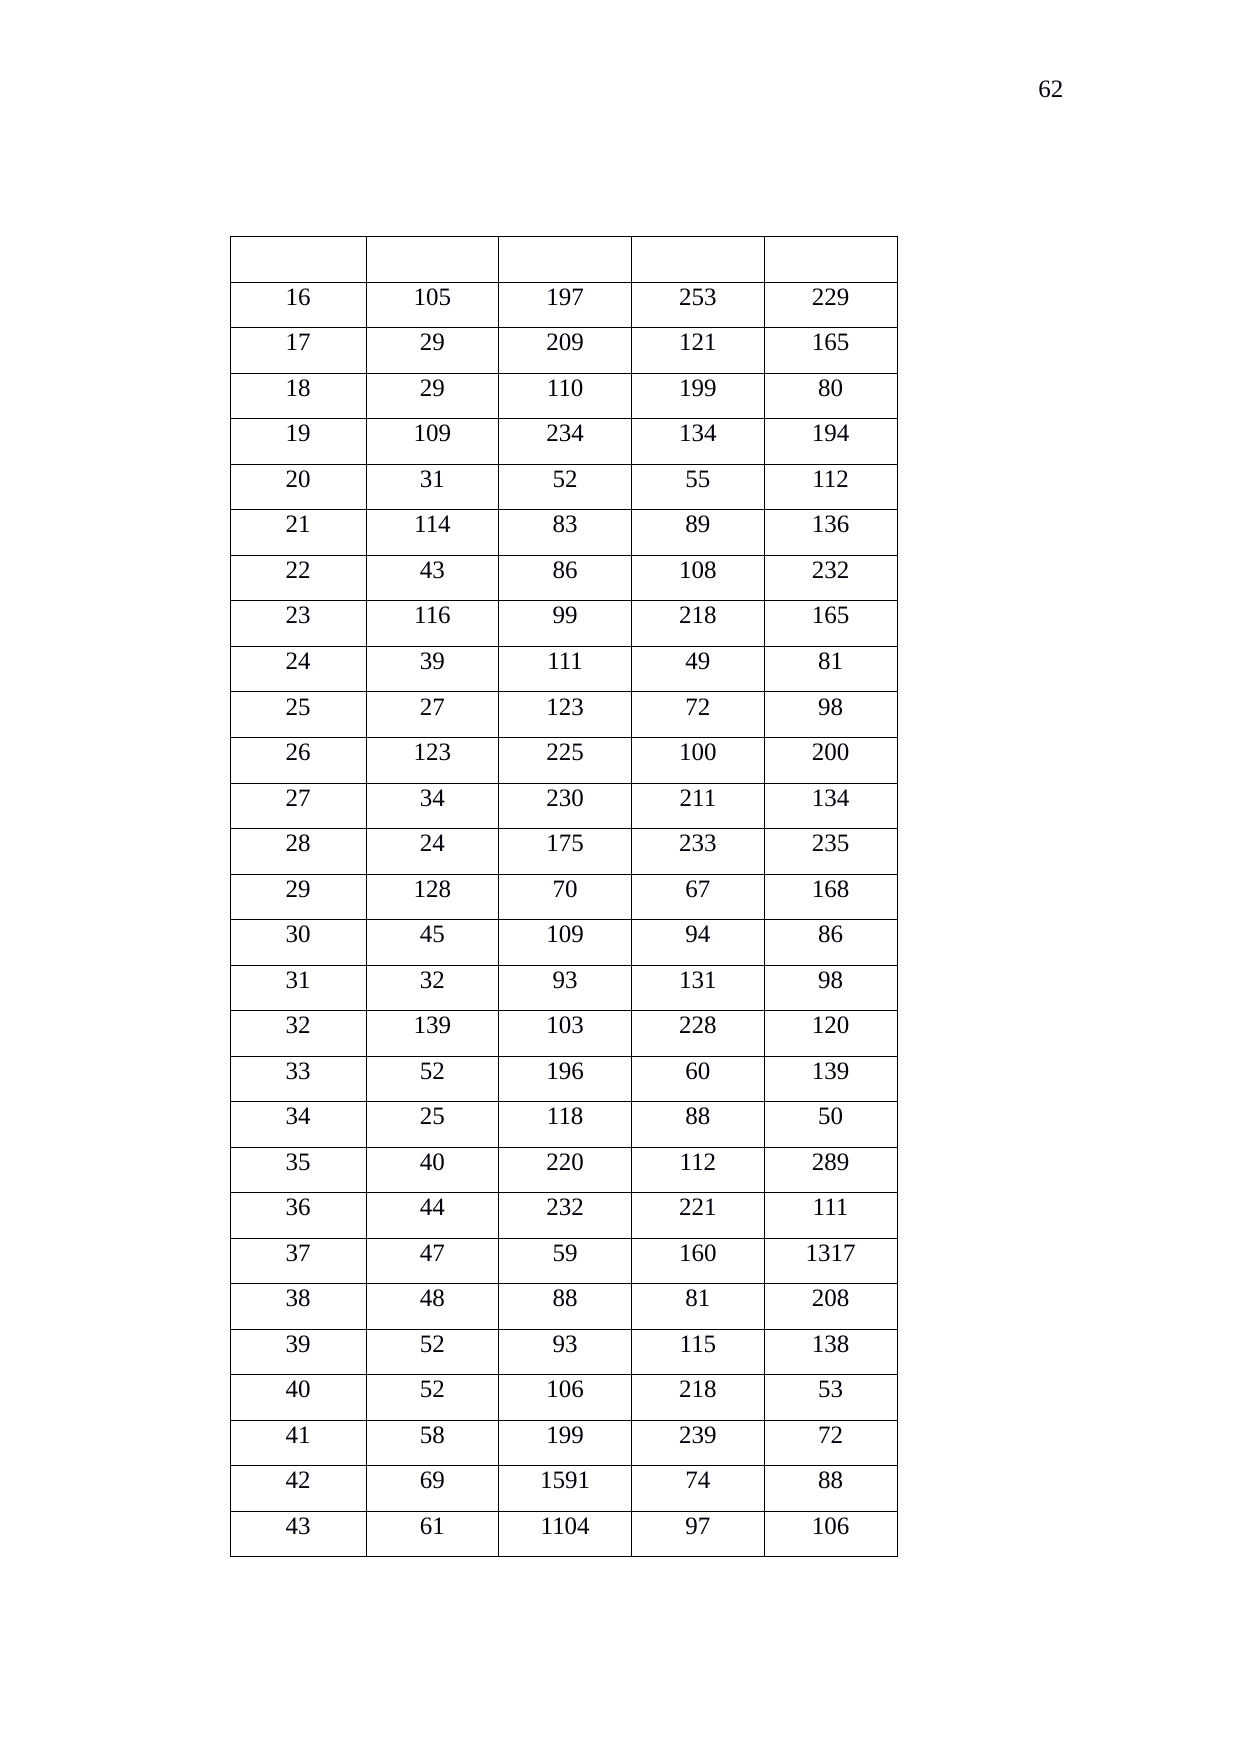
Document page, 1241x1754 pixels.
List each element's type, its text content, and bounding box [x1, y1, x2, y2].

table_cell 60 [632, 1057, 764, 1101]
table_cell 42 [231, 1466, 366, 1511]
table_cell 74 [632, 1466, 764, 1511]
table_cell 239 [632, 1421, 764, 1465]
table_cell 43 [367, 556, 498, 600]
table_cell 134 [765, 784, 897, 828]
table_cell 112 [632, 1148, 764, 1192]
table_cell 233 [632, 829, 764, 873]
table_cell 69 [367, 1466, 498, 1511]
table_cell 253 [632, 283, 764, 327]
table_cell 98 [765, 966, 897, 1010]
table_cell 175 [499, 829, 631, 873]
table_cell 19 [231, 419, 366, 464]
table_cell 89 [632, 510, 764, 555]
table_cell 37 [231, 1239, 366, 1283]
table_cell 118 [499, 1102, 631, 1147]
table_cell 221 [632, 1193, 764, 1238]
table_cell 25 [231, 692, 366, 737]
table_cell 23 [231, 601, 366, 646]
table_cell 114 [367, 510, 498, 555]
table_cell 232 [499, 1193, 631, 1238]
table_cell 108 [632, 556, 764, 600]
table_cell 18 [231, 374, 366, 418]
table_cell 52 [367, 1375, 498, 1420]
table_cell 70 [499, 875, 631, 919]
table_cell 22 [231, 556, 366, 600]
table_cell 98 [765, 692, 897, 737]
table_cell 20 [231, 465, 366, 509]
table_cell 100 [632, 738, 764, 782]
table_cell 32 [231, 1011, 366, 1056]
table_cell 21 [231, 510, 366, 555]
table_cell 211 [632, 784, 764, 828]
table_cell 88 [765, 1466, 897, 1511]
table_cell 121 [632, 328, 764, 373]
table_cell 44 [367, 1193, 498, 1238]
table_cell 38 [231, 1284, 366, 1329]
table_cell 112 [765, 465, 897, 509]
table_cell 218 [632, 1375, 764, 1420]
table_cell 208 [765, 1284, 897, 1329]
table_cell 196 [499, 1057, 631, 1101]
table_cell 17 [231, 328, 366, 373]
table_cell 50 [765, 1102, 897, 1147]
table_cell 52 [499, 465, 631, 509]
table_cell 230 [499, 784, 631, 828]
table_cell 88 [632, 1102, 764, 1147]
table_cell 128 [367, 875, 498, 919]
table_cell 123 [499, 692, 631, 737]
table_cell 27 [231, 784, 366, 828]
table_cell 16 [231, 283, 366, 327]
table_cell 123 [367, 738, 498, 782]
table_cell 200 [765, 738, 897, 782]
table_cell 165 [765, 328, 897, 373]
table_cell 24 [231, 647, 366, 691]
table_cell 232 [765, 556, 897, 600]
table_cell 1104 [499, 1512, 631, 1556]
table_cell 160 [632, 1239, 764, 1283]
table_cell 99 [499, 601, 631, 646]
table_cell 72 [765, 1421, 897, 1465]
table_cell 197 [499, 283, 631, 327]
table_cell 111 [499, 647, 631, 691]
table_cell 225 [499, 738, 631, 782]
table_cell 36 [231, 1193, 366, 1238]
table_cell 131 [632, 966, 764, 1010]
table_cell 165 [765, 601, 897, 646]
table_cell [231, 237, 366, 282]
table_cell 86 [499, 556, 631, 600]
table_cell 218 [632, 601, 764, 646]
table_cell [367, 237, 498, 282]
table_cell 109 [499, 920, 631, 964]
table_cell 47 [367, 1239, 498, 1283]
table_cell 32 [367, 966, 498, 1010]
table_cell 168 [765, 875, 897, 919]
table_cell 48 [367, 1284, 498, 1329]
table_cell [632, 237, 764, 282]
table_cell 52 [367, 1330, 498, 1374]
table_cell 35 [231, 1148, 366, 1192]
table_cell 40 [231, 1375, 366, 1420]
table_cell 97 [632, 1512, 764, 1556]
table_cell 1591 [499, 1466, 631, 1511]
table_cell 27 [367, 692, 498, 737]
table_cell 93 [499, 1330, 631, 1374]
table_cell 134 [632, 419, 764, 464]
table_cell 138 [765, 1330, 897, 1374]
table_cell [765, 237, 897, 282]
table_cell 109 [367, 419, 498, 464]
table_cell 52 [367, 1057, 498, 1101]
table_cell 41 [231, 1421, 366, 1465]
table_cell 55 [632, 465, 764, 509]
table_cell 115 [632, 1330, 764, 1374]
table_cell 88 [499, 1284, 631, 1329]
table_cell 80 [765, 374, 897, 418]
table_cell 111 [765, 1193, 897, 1238]
table_cell 39 [367, 647, 498, 691]
table_cell 234 [499, 419, 631, 464]
table_cell 103 [499, 1011, 631, 1056]
table_cell 43 [231, 1512, 366, 1556]
table_cell 34 [231, 1102, 366, 1147]
table_cell 24 [367, 829, 498, 873]
table_cell 61 [367, 1512, 498, 1556]
table_cell 105 [367, 283, 498, 327]
table_cell 49 [632, 647, 764, 691]
table_cell 30 [231, 920, 366, 964]
table_cell 31 [367, 465, 498, 509]
table_cell 81 [765, 647, 897, 691]
table_cell 81 [632, 1284, 764, 1329]
table_cell 139 [765, 1057, 897, 1101]
table_cell 33 [231, 1057, 366, 1101]
table_cell 29 [367, 328, 498, 373]
table_cell 220 [499, 1148, 631, 1192]
table_cell 1317 [765, 1239, 897, 1283]
table_cell 72 [632, 692, 764, 737]
table_cell 289 [765, 1148, 897, 1192]
table_cell 86 [765, 920, 897, 964]
table_cell 229 [765, 283, 897, 327]
table_cell 67 [632, 875, 764, 919]
table_cell 39 [231, 1330, 366, 1374]
table_cell 26 [231, 738, 366, 782]
table_cell 120 [765, 1011, 897, 1056]
table_cell 40 [367, 1148, 498, 1192]
table_cell 116 [367, 601, 498, 646]
table_cell 45 [367, 920, 498, 964]
table_cell 29 [231, 875, 366, 919]
table_cell 194 [765, 419, 897, 464]
table_cell 94 [632, 920, 764, 964]
table_cell 199 [632, 374, 764, 418]
table_cell 136 [765, 510, 897, 555]
table_cell 28 [231, 829, 366, 873]
table_cell 58 [367, 1421, 498, 1465]
table_cell 93 [499, 966, 631, 1010]
table_cell 25 [367, 1102, 498, 1147]
table_cell 106 [765, 1512, 897, 1556]
table_cell 110 [499, 374, 631, 418]
table_cell 235 [765, 829, 897, 873]
table_cell 228 [632, 1011, 764, 1056]
table_cell 83 [499, 510, 631, 555]
table_cell 29 [367, 374, 498, 418]
table_cell 31 [231, 966, 366, 1010]
table_cell 34 [367, 784, 498, 828]
table_cell 199 [499, 1421, 631, 1465]
table_cell 106 [499, 1375, 631, 1420]
table_cell 209 [499, 328, 631, 373]
table_cell 53 [765, 1375, 897, 1420]
table_cell 139 [367, 1011, 498, 1056]
table_cell [499, 237, 631, 282]
table_cell 59 [499, 1239, 631, 1283]
